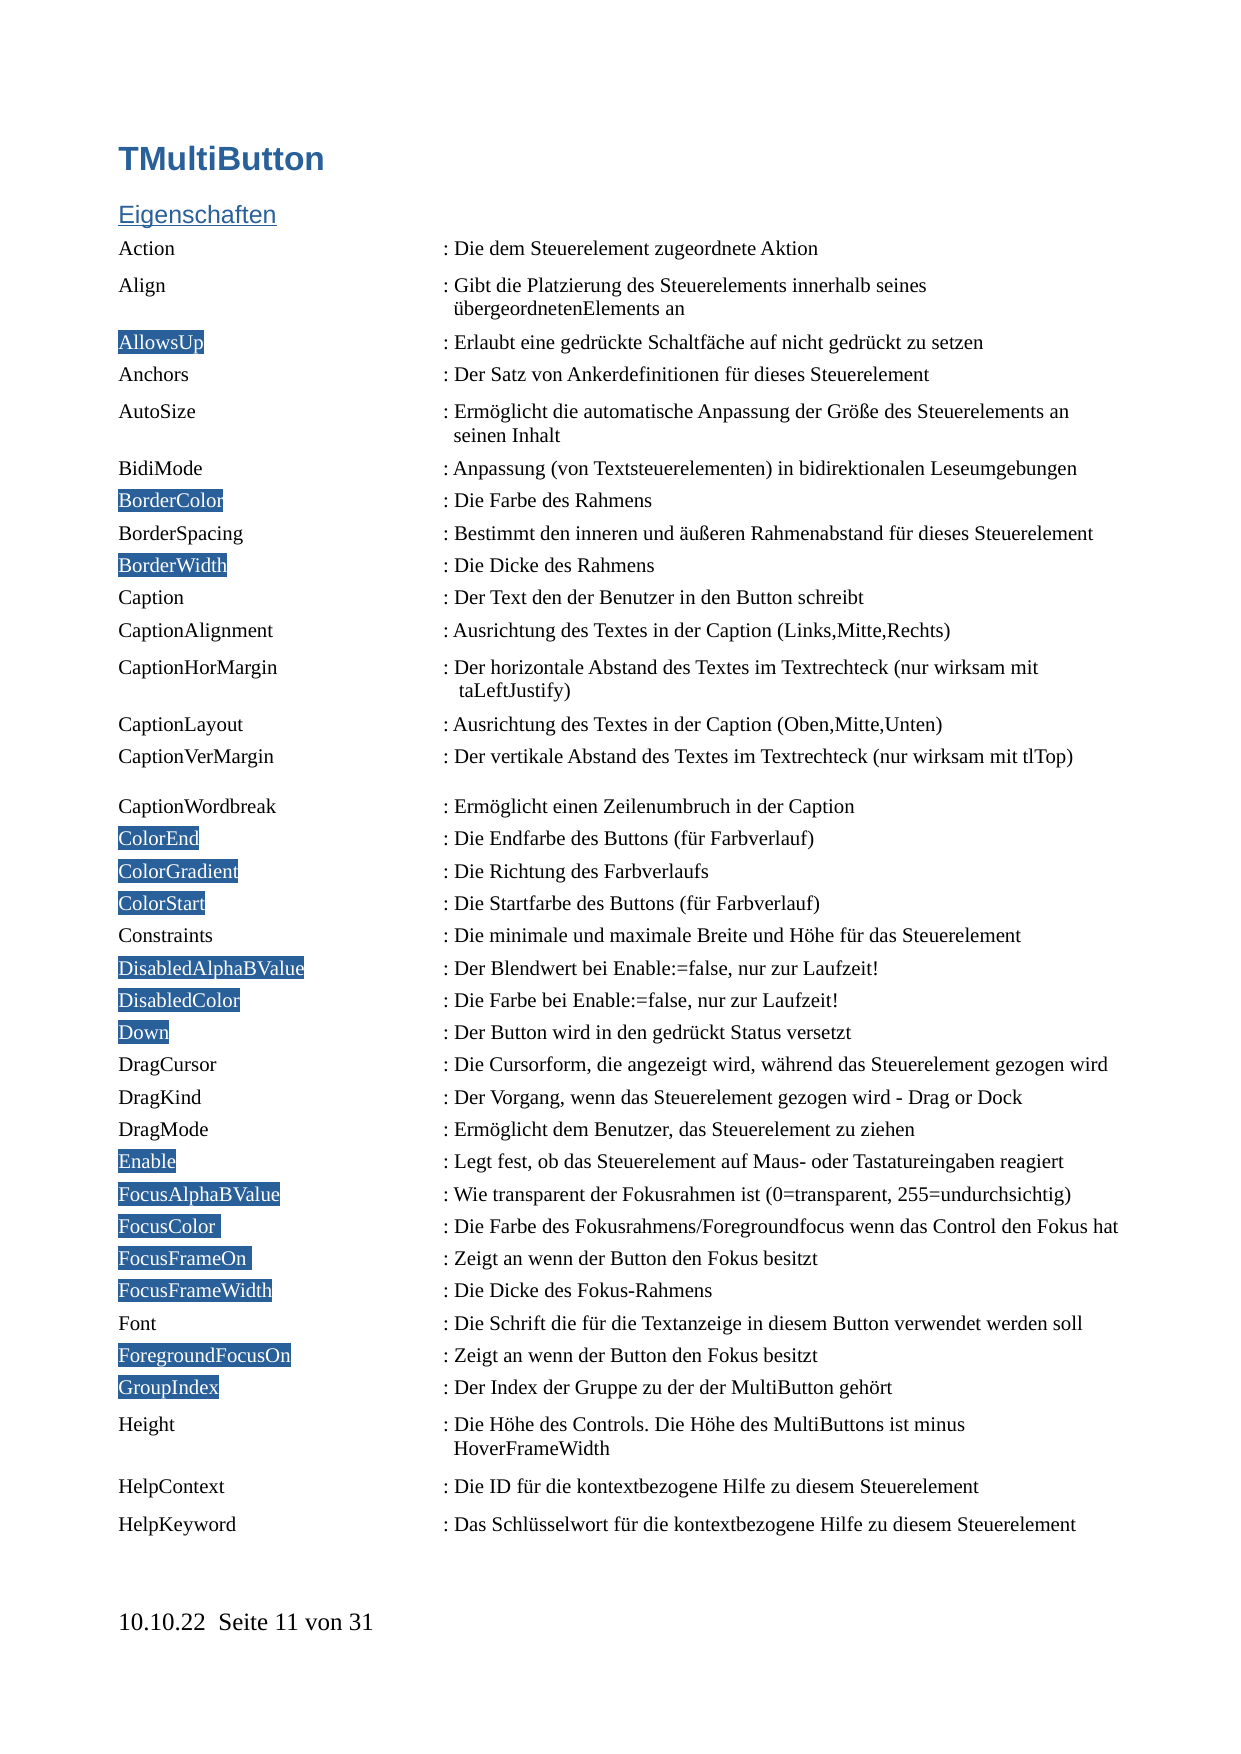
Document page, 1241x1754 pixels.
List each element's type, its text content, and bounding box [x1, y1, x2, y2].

text BorderSpacing : Bestimmt den inneren und äußeren Rahmenabstand für dieses Steuerelement [118, 526, 1122, 544]
text Down : Der Button wird in den gedrückt Status versetzt [118, 1025, 1122, 1043]
text CaptionVerMargin : Der vertikale Abstand des Textes im Textrechteck (nur wirksam mit tlTop) [118, 749, 1122, 785]
text CaptionAlignment : Ausrichtung des Textes in der Caption (Links,Mitte,Rechts) [118, 623, 1122, 641]
text DragCursor : Die Cursorform, die angezeigt wird, während das Steuerelement gezogen wird [118, 1058, 1122, 1075]
text AutoSize : Ermöglicht die automatische Anpassung der Größe des Steuerelements an seinen Inhalt [118, 399, 1122, 447]
text Action : Die dem Steuerelement zugeordnete Aktion [118, 241, 1122, 258]
text FocusFrameWidth : Die Dicke des Fokus-Rahmens [118, 1284, 1122, 1301]
text FocusAlphaBValue : Wie transparent der Fokusrahmen ist (0=transparent, 255=undurchsichtig) [118, 1187, 1122, 1204]
text Enable : Legt fest, ob das Steuerelement auf Maus- oder Tastatureingaben reagiert [118, 1154, 1122, 1172]
text CaptionLayout : Ausrichtung des Textes in der Caption (Oben,Mitte,Unten) [118, 717, 1122, 735]
text DragKind : Der Vorgang, wenn das Steuerelement gezogen wird - Drag or Dock [118, 1090, 1122, 1108]
text ColorGradient : Die Richtung des Farbverlaufs [118, 864, 1122, 882]
text FocusColor : Die Farbe des Fokusrahmens/Foregroundfocus wenn das Control den Fokus hat [118, 1219, 1122, 1237]
text DisabledColor : Die Farbe bei Enable:=false, nur zur Laufzeit! [118, 993, 1122, 1011]
text Font : Die Schrift die für die Textanzeige in diesem Button verwendet werden soll [118, 1316, 1122, 1334]
text Align : Gibt die Platzierung des Steuerelements innerhalb seines übergeordnetenElements an [118, 273, 1122, 320]
subtitle TMultiButton [118, 139, 1122, 178]
text AllowsUp : Erlaubt eine gedrückte Schaltfäche auf nicht gedrückt zu setzen [118, 335, 1122, 353]
text BorderWidth : Die Dicke des Rahmens [118, 558, 1122, 576]
subtitle Eigenschaften [118, 205, 1122, 228]
text DisabledAlphaBValue : Der Blendwert bei Enable:=false, nur zur Laufzeit! [118, 961, 1122, 978]
text CaptionWordbreak : Ermöglicht einen Zeilenumbruch in der Caption [118, 799, 1122, 817]
text Anchors : Der Satz von Ankerdefinitionen für dieses Steuerelement [118, 367, 1122, 385]
text ColorEnd : Die Endfarbe des Buttons (für Farbverlauf) [118, 832, 1122, 849]
text HelpContext : Die ID für die kontextbezogene Hilfe zu diesem Steuerelement [118, 1475, 1122, 1498]
text Caption : Der Text den der Benutzer in den Button schreibt [118, 591, 1122, 608]
text Height : Die Höhe des Controls. Die Höhe des MultiButtons ist minus HoverFrameWidth [118, 1413, 1122, 1460]
text HelpKeyword : Das Schlüsselwort für die kontextbezogene Hilfe zu diesem Steuerelement [118, 1513, 1122, 1537]
text CaptionHorMargin : Der horizontale Abstand des Textes im Textrechteck (nur wirksam mit taLeftJustify) [118, 655, 1122, 702]
text FocusFrameOn : Zeigt an wenn der Button den Fokus besitzt [118, 1251, 1122, 1269]
text BorderColor : Die Farbe des Rahmens [118, 494, 1122, 511]
text GroupIndex : Der Index der Gruppe zu der der MultiButton gehört [118, 1381, 1122, 1398]
text Constraints : Die minimale und maximale Breite und Höhe für das Steuerelement [118, 928, 1122, 946]
text ForegroundFocusOn : Zeigt an wenn der Button den Fokus besitzt [118, 1348, 1122, 1366]
text ColorStart : Die Startfarbe des Buttons (für Farbverlauf) [118, 896, 1122, 914]
text DragMode : Ermöglicht dem Benutzer, das Steuerelement zu ziehen [118, 1122, 1122, 1140]
text BidiMode : Anpassung (von Textsteuerelementen) in bidirektionalen Leseumgebungen [118, 461, 1122, 479]
